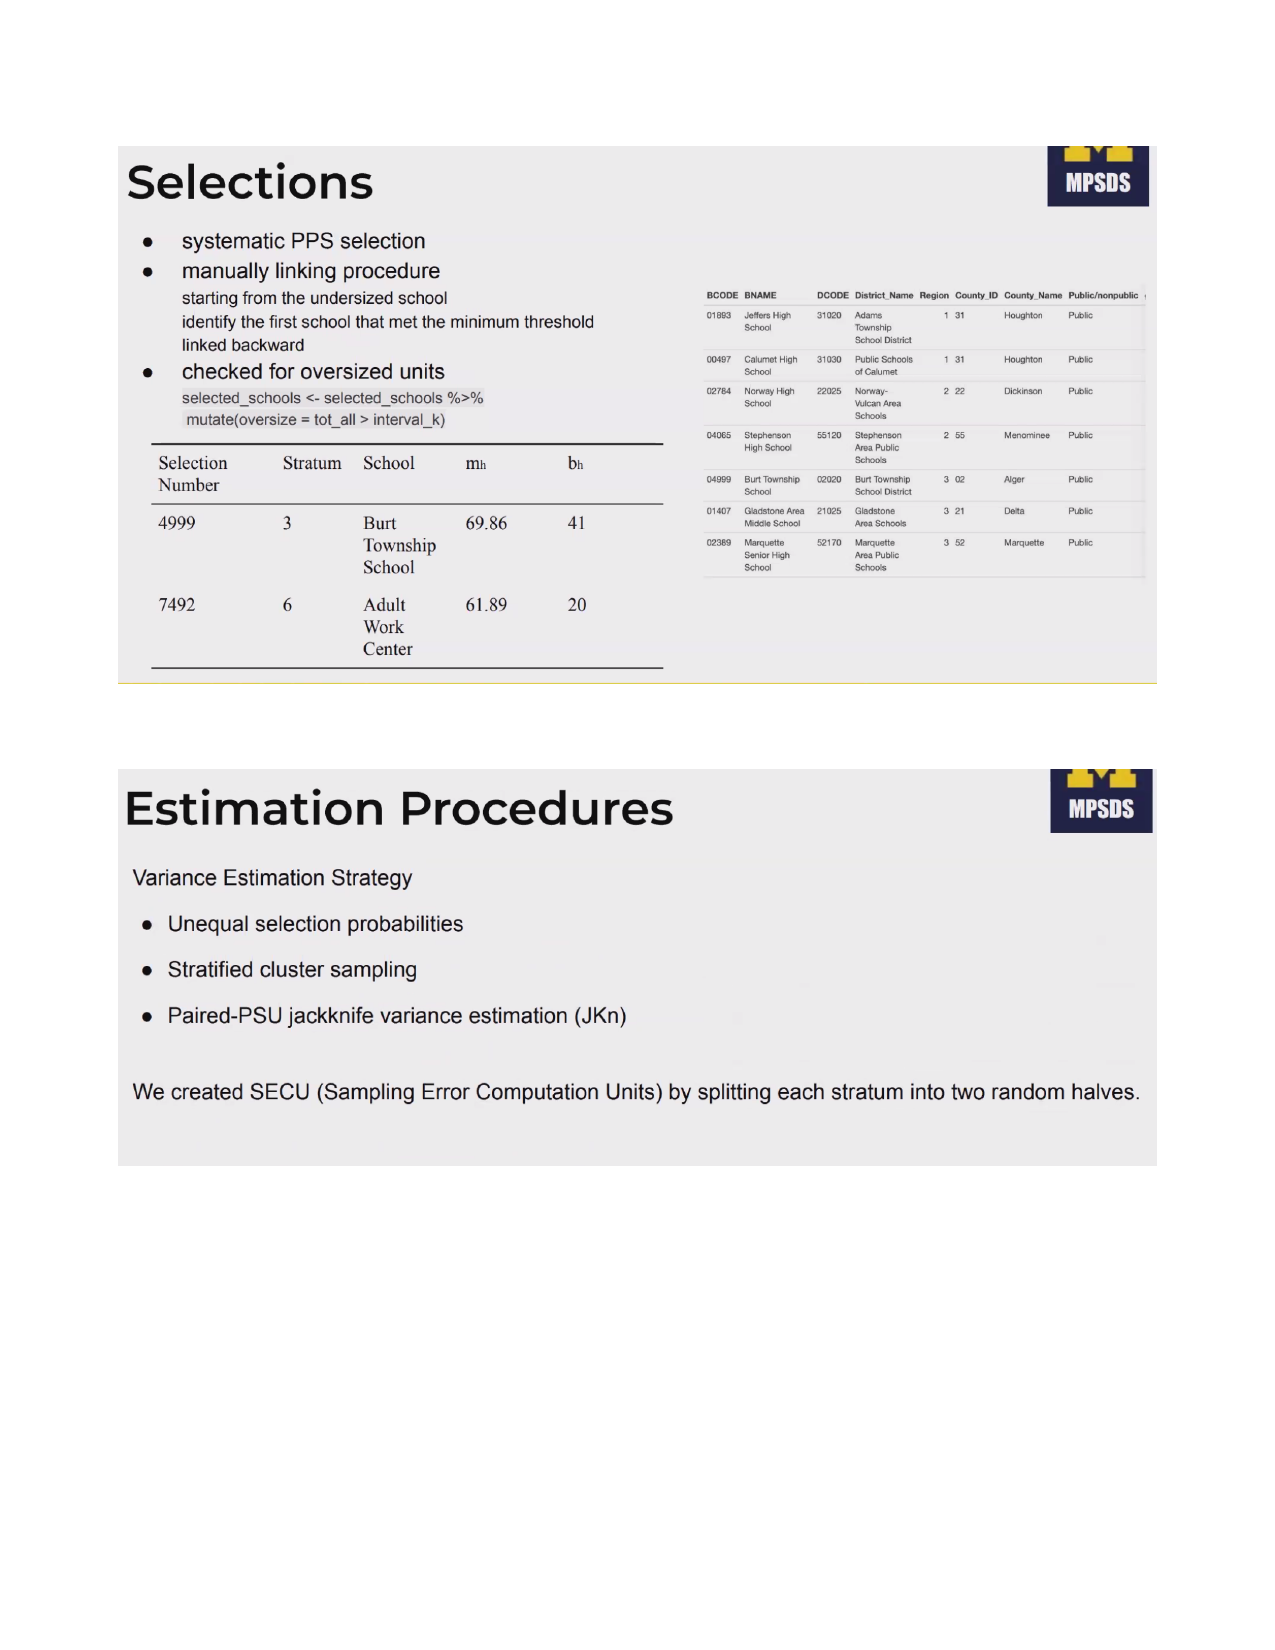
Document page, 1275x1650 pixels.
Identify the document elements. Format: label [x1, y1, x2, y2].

picture [118, 146, 1157, 684]
picture [118, 769, 1157, 1166]
